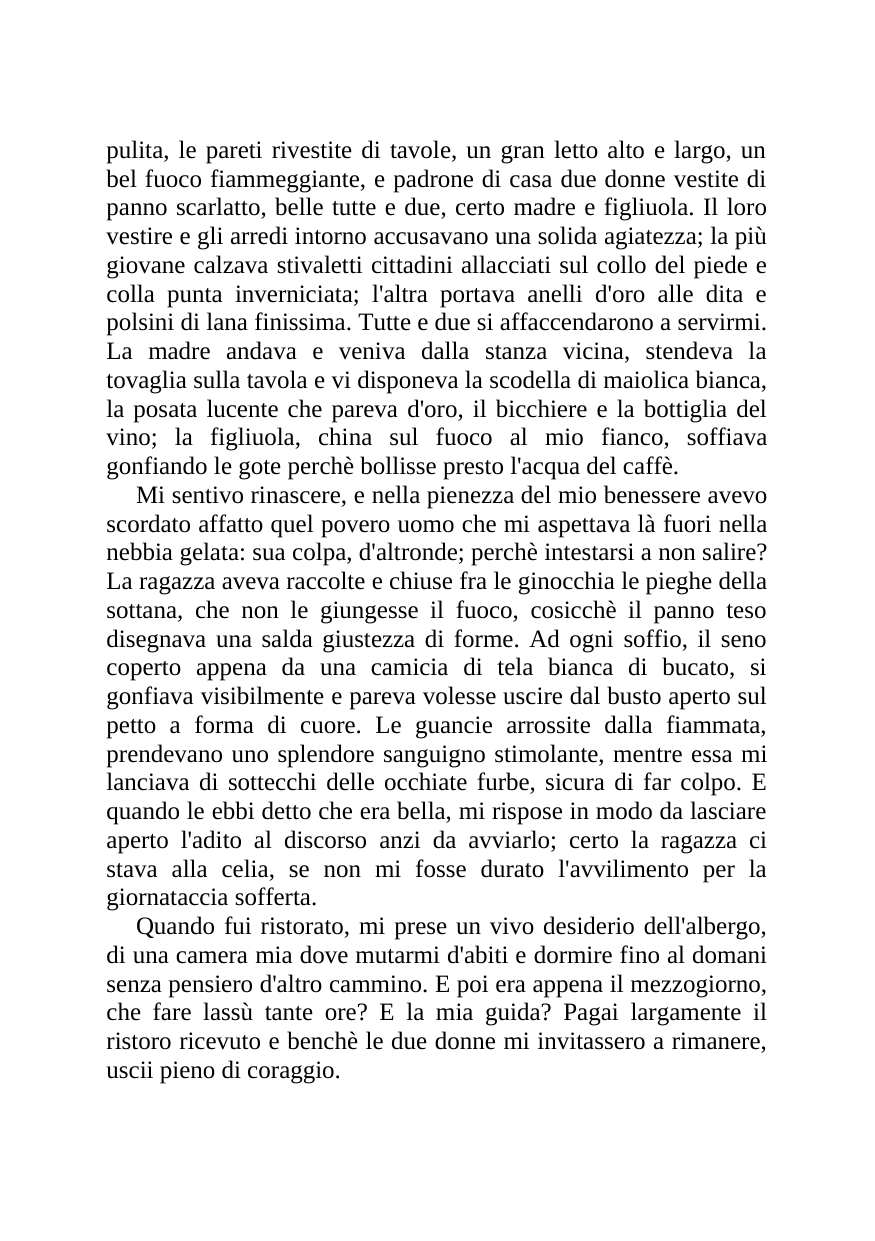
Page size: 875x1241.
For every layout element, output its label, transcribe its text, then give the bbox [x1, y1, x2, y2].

text pulita, le pareti rivestite di tavole, un gran letto alto e largo, un bel fuoco fiammeggiante, e padrone di casa due donne vestite di panno scarlatto, belle tutte e due, certo madre e figliuola. Il loro vestire e gli arredi intorno accusavano una solida agiatezza; la più giovane calzava stivaletti cittadini allacciati sul collo del piede e colla punta inverniciata; l'altra portava anelli d'oro alle dita e polsini di lana finissima. Tutte e due si affaccendarono a servirmi. La madre andava e veniva dalla stanza vicina, stendeva la tovaglia sulla tavola e vi disponeva la scodella di maiolica bianca, la posata lucente che pareva d'oro, il bicchiere e la bottiglia del vino; la figliuola, china sul fuoco al mio fianco, soffiava gonfiando le gote perchè bollisse presto l'acqua del caffè. [106, 135, 768, 480]
text Quando fui ristorato, mi prese un vivo desiderio dell'albergo, di una camera mia dove mutarmi d'abiti e dormire fino al domani senza pensiero d'altro cammino. E poi era appena il mezzogiorno, che fare lassù tante ore? E la mia guida? Pagai largamente il ristoro ricevuto e benchè le due donne mi invitassero a rimanere, uscii pieno di coraggio. [106, 911, 768, 1084]
text Mi sentivo rinascere, e nella pienezza del mio benessere avevo scordato affatto quel povero uomo che mi aspettava là fuori nella nebbia gelata: sua colpa, d'altronde; perchè intestarsi a non salire? La ragazza aveva raccolte e chiuse fra le ginocchia le pieghe della sottana, che non le giungesse il fuoco, cosicchè il panno teso disegnava una salda giustezza di forme. Ad ogni soffio, il seno coperto appena da una camicia di tela bianca di bucato, si gonfiava visibilmente e pareva volesse uscire dal busto aperto sul petto a forma di cuore. Le guancie arrossite dalla fiammata, prendevano uno splendore sanguigno stimolante, mentre essa mi lanciava di sottecchi delle occhiate furbe, sicura di far colpo. E quando le ebbi detto che era bella, mi rispose in modo da lasciare aperto l'adito al discorso anzi da avviarlo; certo la ragazza ci stava alla celia, se non mi fosse durato l'avvilimento per la giornataccia sofferta. [106, 480, 768, 911]
